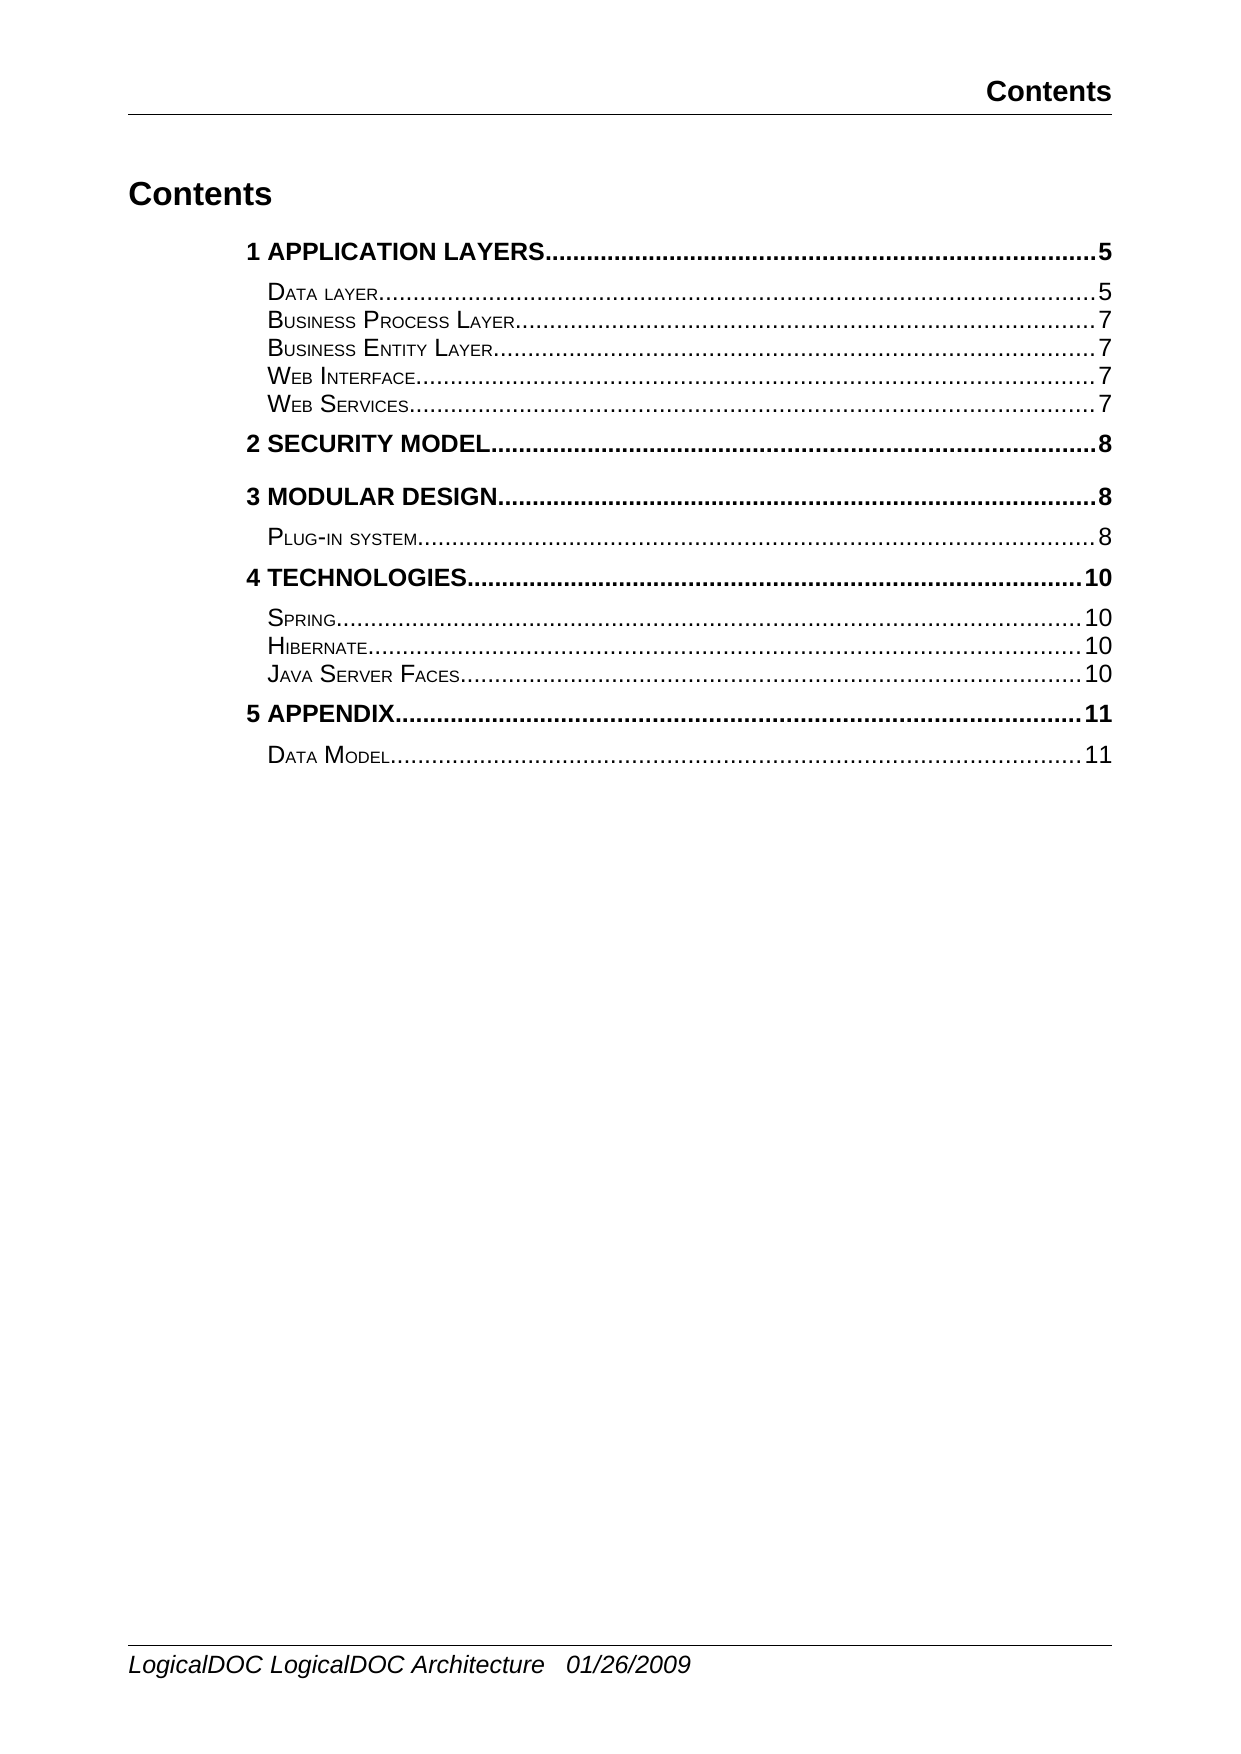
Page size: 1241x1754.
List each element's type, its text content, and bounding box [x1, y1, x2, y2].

text Business Entity Layer 7 [246, 333, 1112, 361]
text 3 Modular design 8 [246, 483, 1112, 511]
text Web Services 7 [246, 389, 1112, 417]
text Data layer 5 [246, 278, 1112, 306]
text Business Process Layer 7 [246, 306, 1112, 333]
text 1 Application layers 5 [246, 237, 1112, 265]
text Web Interface 7 [246, 361, 1112, 389]
text 2 Security model 8 [246, 430, 1112, 458]
text Java Server Faces 10 [246, 660, 1112, 688]
text 4 Technologies 10 [246, 563, 1112, 591]
subtitle Contents [128, 175, 1112, 212]
text Plug-in system 8 [246, 523, 1112, 551]
text 5 Appendix 11 [246, 700, 1112, 728]
text Hibernate 10 [246, 632, 1112, 660]
text Spring 10 [246, 604, 1112, 632]
text Data Model 11 [246, 741, 1112, 768]
